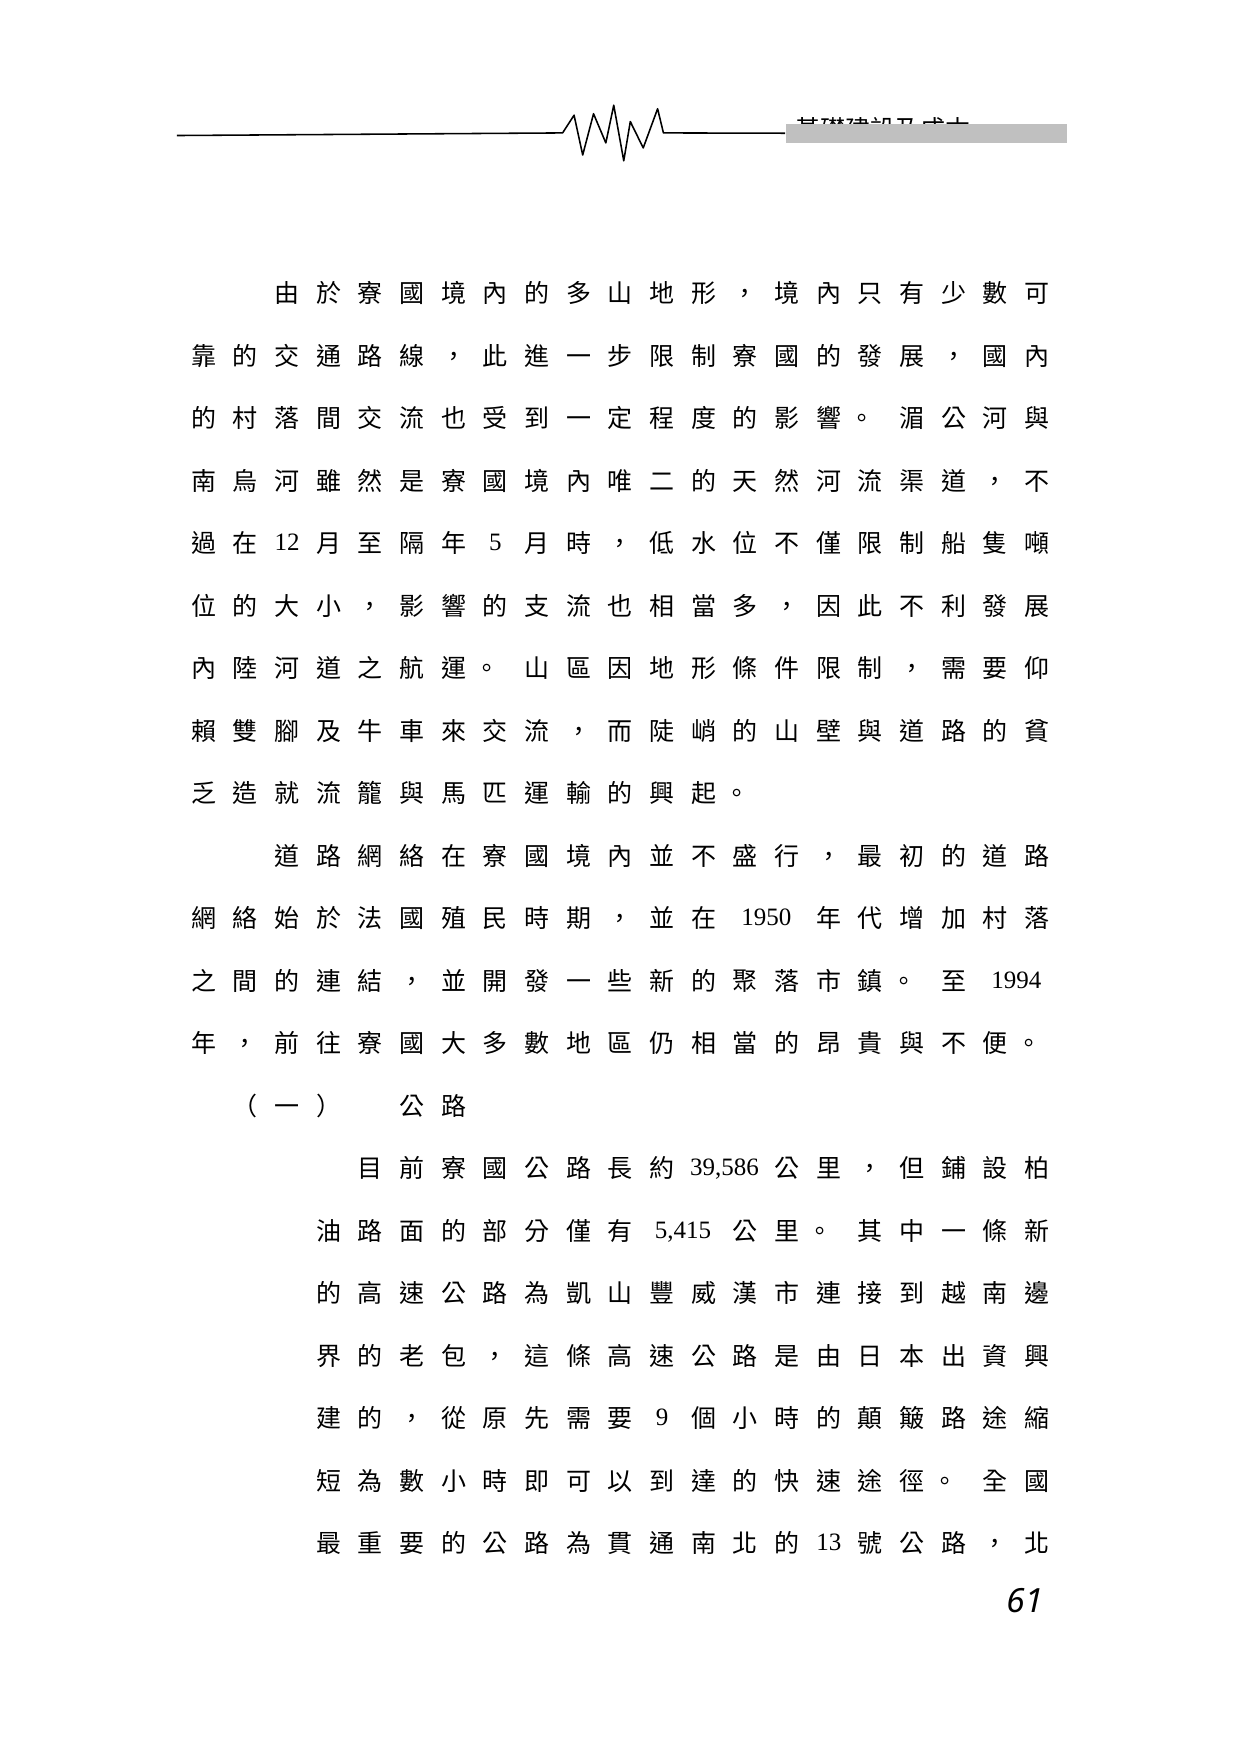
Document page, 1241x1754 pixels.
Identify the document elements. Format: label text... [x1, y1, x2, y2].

text （一） 公路 [207, 1063, 1058, 1125]
text 道路網絡在寮國境內並不盛行，最初的道路網絡始於法國殖民時期，並在1950年代增加村落之間的連結，並開發一些新的聚落市鎮。至1994年，前往寮國大多數地區仍相當的昂貴與不便。 [183, 813, 1058, 1063]
text 目前寮國公路長約39,586公里，但鋪設柏油路面的部分僅有5,415公里。其中一條新的高速公路為凱山豐威漢市連接到越南邊界的老包，這條高速公路是由日本出資興建的，從原先需要9個小時的顛簸路途縮短為數小時即可以到達的快速途徑。全國最重要的公路為貫通南北的13號公路，北 [281, 1125, 1058, 1563]
text 由於寮國境內的多山地形，境內只有少數可靠的交通路線，此進一步限制寮國的發展，國內的村落間交流也受到一定程度的影響。湄公河與南烏河雖然是寮國境內唯二的天然河流渠道，不過在12月至隔年5月時，低水位不僅限制船隻噸位的大小，影響的支流也相當多，因此不利發展內陸河道之航運。山區因地形條件限制，需要仰賴雙腳及牛車來交流，而陡峭的山壁與道路的貧乏造就流籠與馬匹運輸的興起。 [183, 250, 1058, 813]
